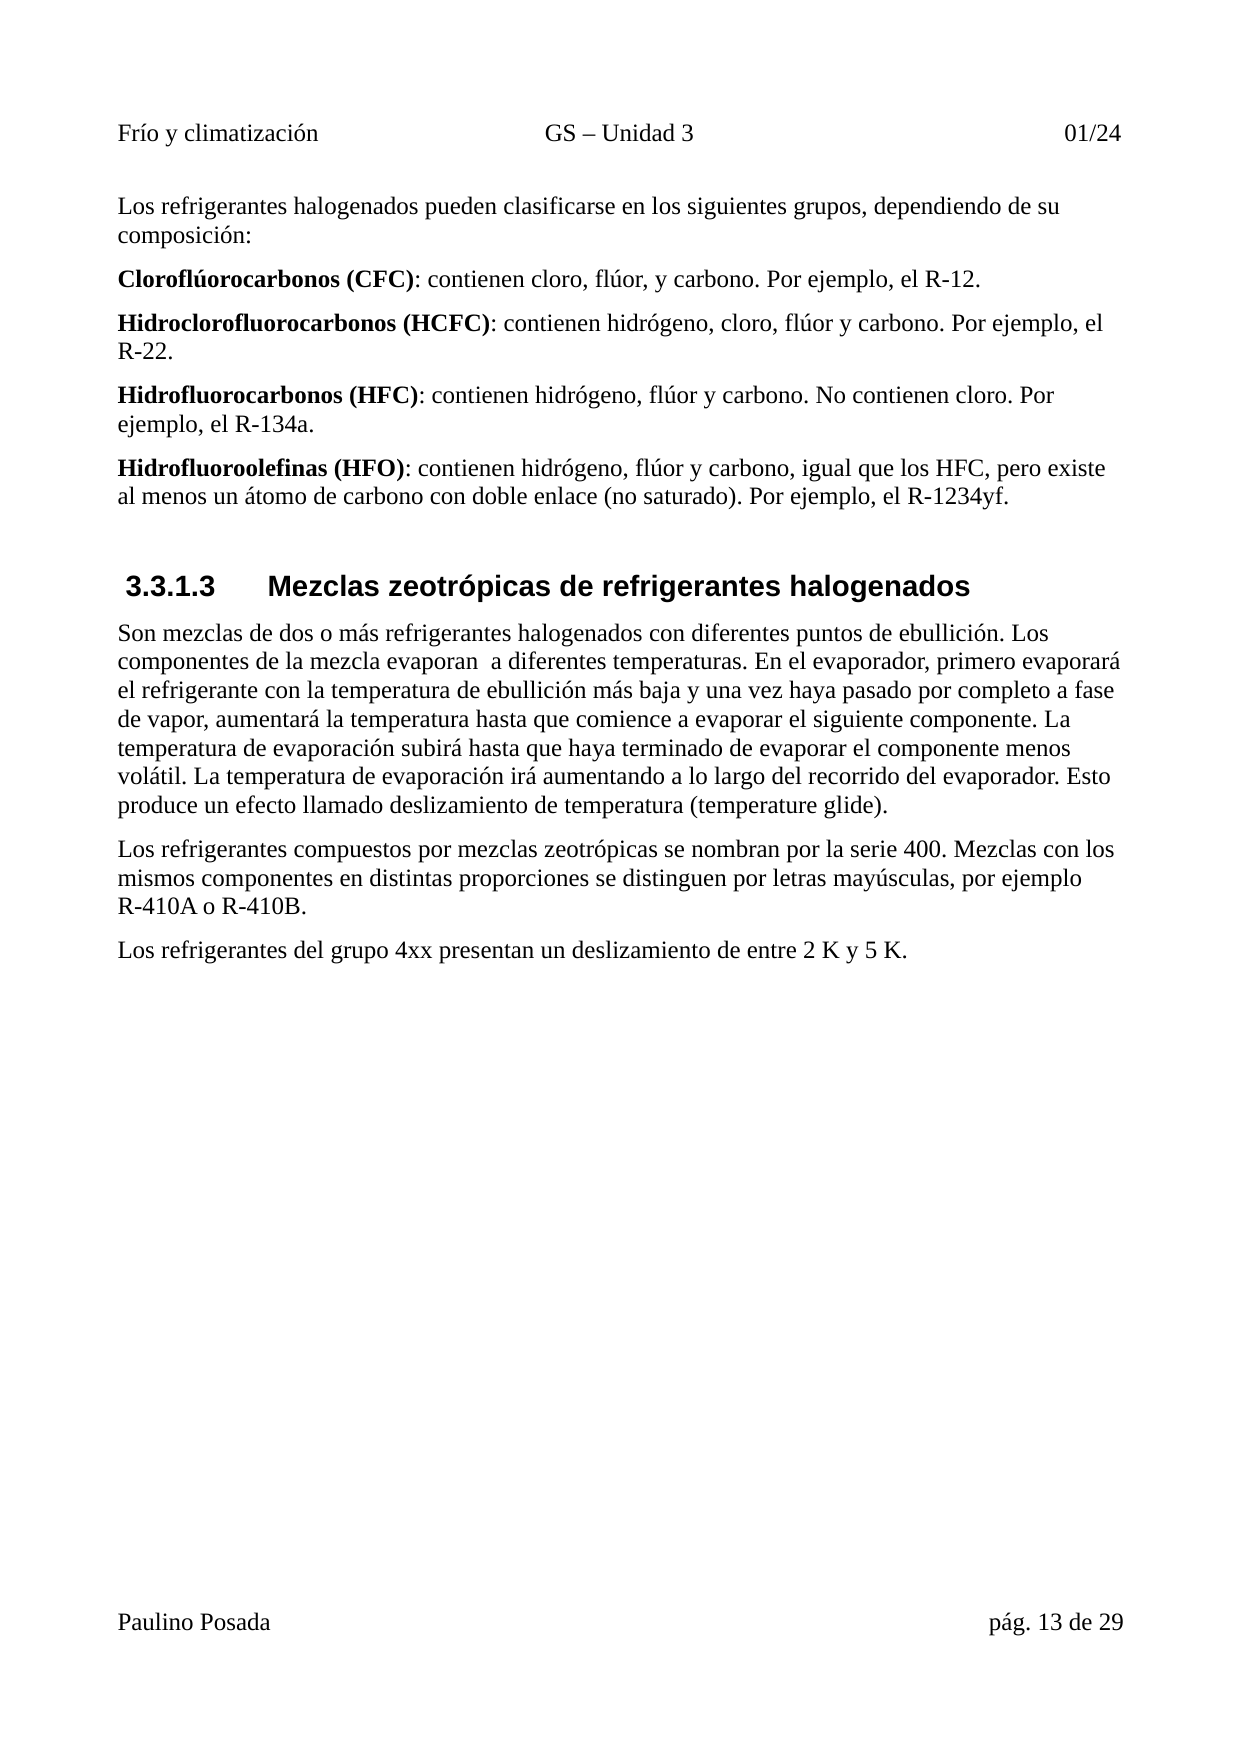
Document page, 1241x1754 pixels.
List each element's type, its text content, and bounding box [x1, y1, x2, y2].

text Los refrigerantes del grupo 4xx presentan un deslizamiento de entre 2 K y 5 K. [117, 935, 1123, 964]
text Hidrofluorocarbonos (HFC): contienen hidrógeno, flúor y carbono. No contienen cloro. Por ejemplo, el R-134a. [117, 380, 1123, 438]
text Son mezclas de dos o más refrigerantes halogenados con diferentes puntos de ebullición. Los componentes de la mezcla evaporan a diferentes temperaturas. En el evaporador, primero evaporará el refrigerante con la temperatura de ebullición más baja y una vez haya pasado por completo a fase de vapor, aumentará la temperatura hasta que comience a evaporar el siguiente componente. La temperatura de evaporación subirá hasta que haya terminado de evaporar el componente menos volátil. La temperatura de evaporación irá aumentando a lo largo del recorrido del evaporador. Esto produce un efecto llamado deslizamiento de temperatura (temperature glide). [117, 618, 1123, 819]
text Hidroclorofluorocarbonos (HCFC): contienen hidrógeno, cloro, flúor y carbono. Por ejemplo, el R-22. [117, 308, 1123, 365]
text Los refrigerantes compuestos por mezclas zeotrópicas se nombran por la serie 400. Mezclas con los mismos componentes en distintas proporciones se distinguen por letras mayúsculas, por ejemplo R-410A o R-410B. [117, 834, 1123, 920]
text Cloroflúorocarbonos (CFC): contienen cloro, flúor, y carbono. Por ejemplo, el R-12. [117, 264, 1123, 293]
subtitle Mezclas zeotrópicas de refrigerantes halogenados [117, 569, 1123, 603]
text Los refrigerantes halogenados pueden clasificarse en los siguientes grupos, dependiendo de su composición: [117, 191, 1123, 249]
text Hidrofluoroolefinas (HFO): contienen hidrógeno, flúor y carbono, igual que los HFC, pero existe al menos un átomo de carbono con doble enlace (no saturado). Por ejemplo, el R-1234yf. [117, 453, 1123, 510]
